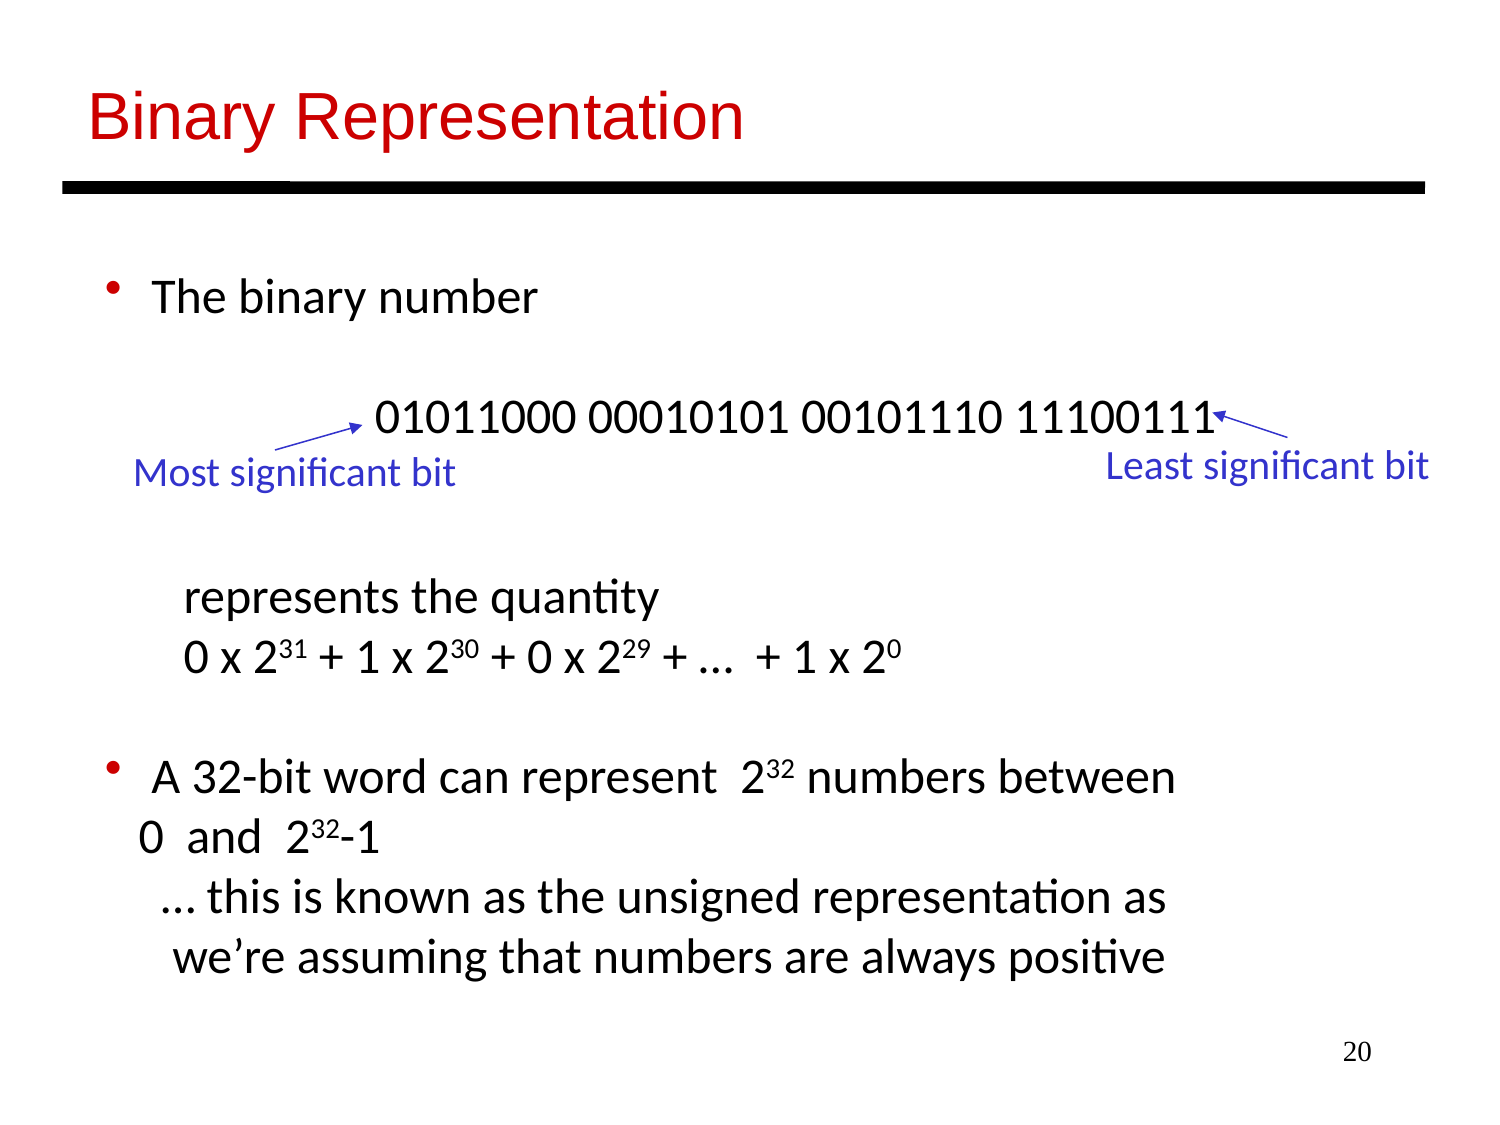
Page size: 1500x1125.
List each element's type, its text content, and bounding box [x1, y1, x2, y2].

text_box Most significant bit [118, 437, 472, 503]
slide_number [1074, 1025, 1388, 1100]
text_box Binary Representation [72, 65, 762, 160]
text_box The binary number 01011000 00010101 00101110 11100111 represents the quantity 0 x 231 + 1 x 230 + 0 x 229 + … + 1 x 20 A 32-bit word can represent 232 numbers between 0 and 232-1 … this is known as the unsigned representation as we’re assuming that numbers are always positive [90, 256, 1232, 992]
text_box Least significant bit [1090, 430, 1445, 496]
